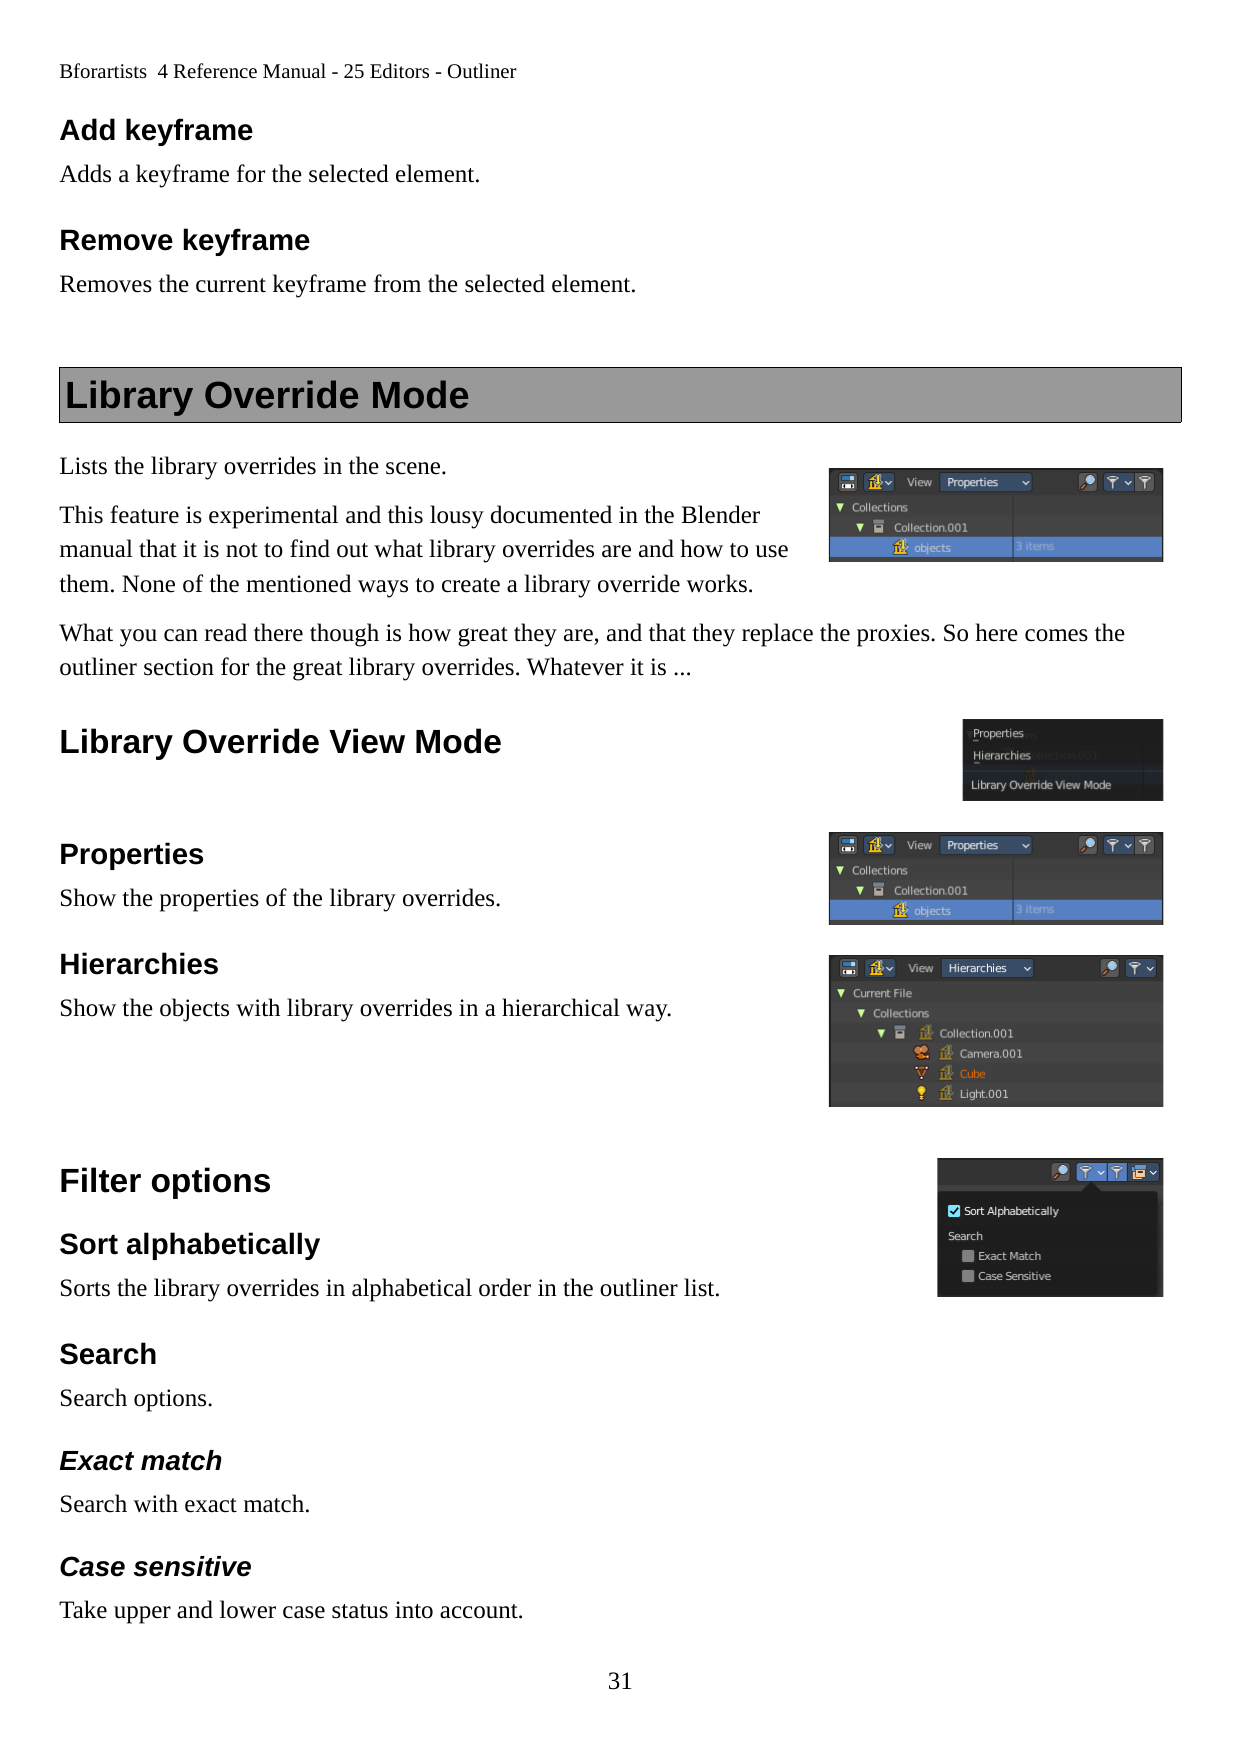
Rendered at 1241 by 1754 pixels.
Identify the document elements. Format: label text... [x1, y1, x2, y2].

text Adds a keyframe for the selected element. [59, 159, 1181, 188]
subtitle Library Override View Mode [59, 722, 962, 761]
text This feature is experimental and this lousy documented in the Blender manual that it is not to find out what library overrides are and how to use them. None of the mentioned ways to create a library override works. [59, 500, 1181, 598]
picture [962, 719, 1164, 801]
subtitle Case sensitive [59, 1551, 1181, 1583]
table_header Library Override Mode [60, 368, 1181, 422]
picture [828, 955, 1164, 1107]
picture [828, 832, 1164, 925]
subtitle Properties [59, 837, 828, 871]
picture [828, 468, 1164, 562]
text Search with exact match. [59, 1489, 1181, 1518]
text Take upper and lower case status into account. [59, 1595, 1181, 1624]
subtitle [1164, 722, 1181, 761]
text What you can read there though is how great they are, and that they replace the proxies. So here comes the outliner section for the great library overrides. Whatever it is ... [59, 618, 1181, 681]
subtitle Exact match [59, 1445, 1181, 1477]
subtitle Sort alphabetically [59, 1227, 937, 1261]
subtitle [1164, 1161, 1181, 1200]
subtitle [1164, 1227, 1181, 1261]
text Show the properties of the library overrides. [59, 883, 828, 912]
subtitle [1164, 837, 1181, 871]
text Sorts the library overrides in alphabetical order in the outliner list. [59, 1273, 1181, 1302]
text Removes the current keyframe from the selected element. [59, 269, 1181, 297]
subtitle Hierarchies [59, 947, 1181, 981]
text Search options. [59, 1383, 1181, 1412]
text Lists the library overrides in the scene. [59, 451, 1181, 480]
subtitle Search [59, 1337, 1181, 1371]
picture [937, 1158, 1164, 1297]
subtitle Add keyframe [59, 113, 1181, 146]
text Show the objects with library overrides in a hierarchical way. [59, 993, 828, 1022]
subtitle Filter options [59, 1161, 937, 1200]
subtitle Remove keyframe [59, 222, 1181, 256]
